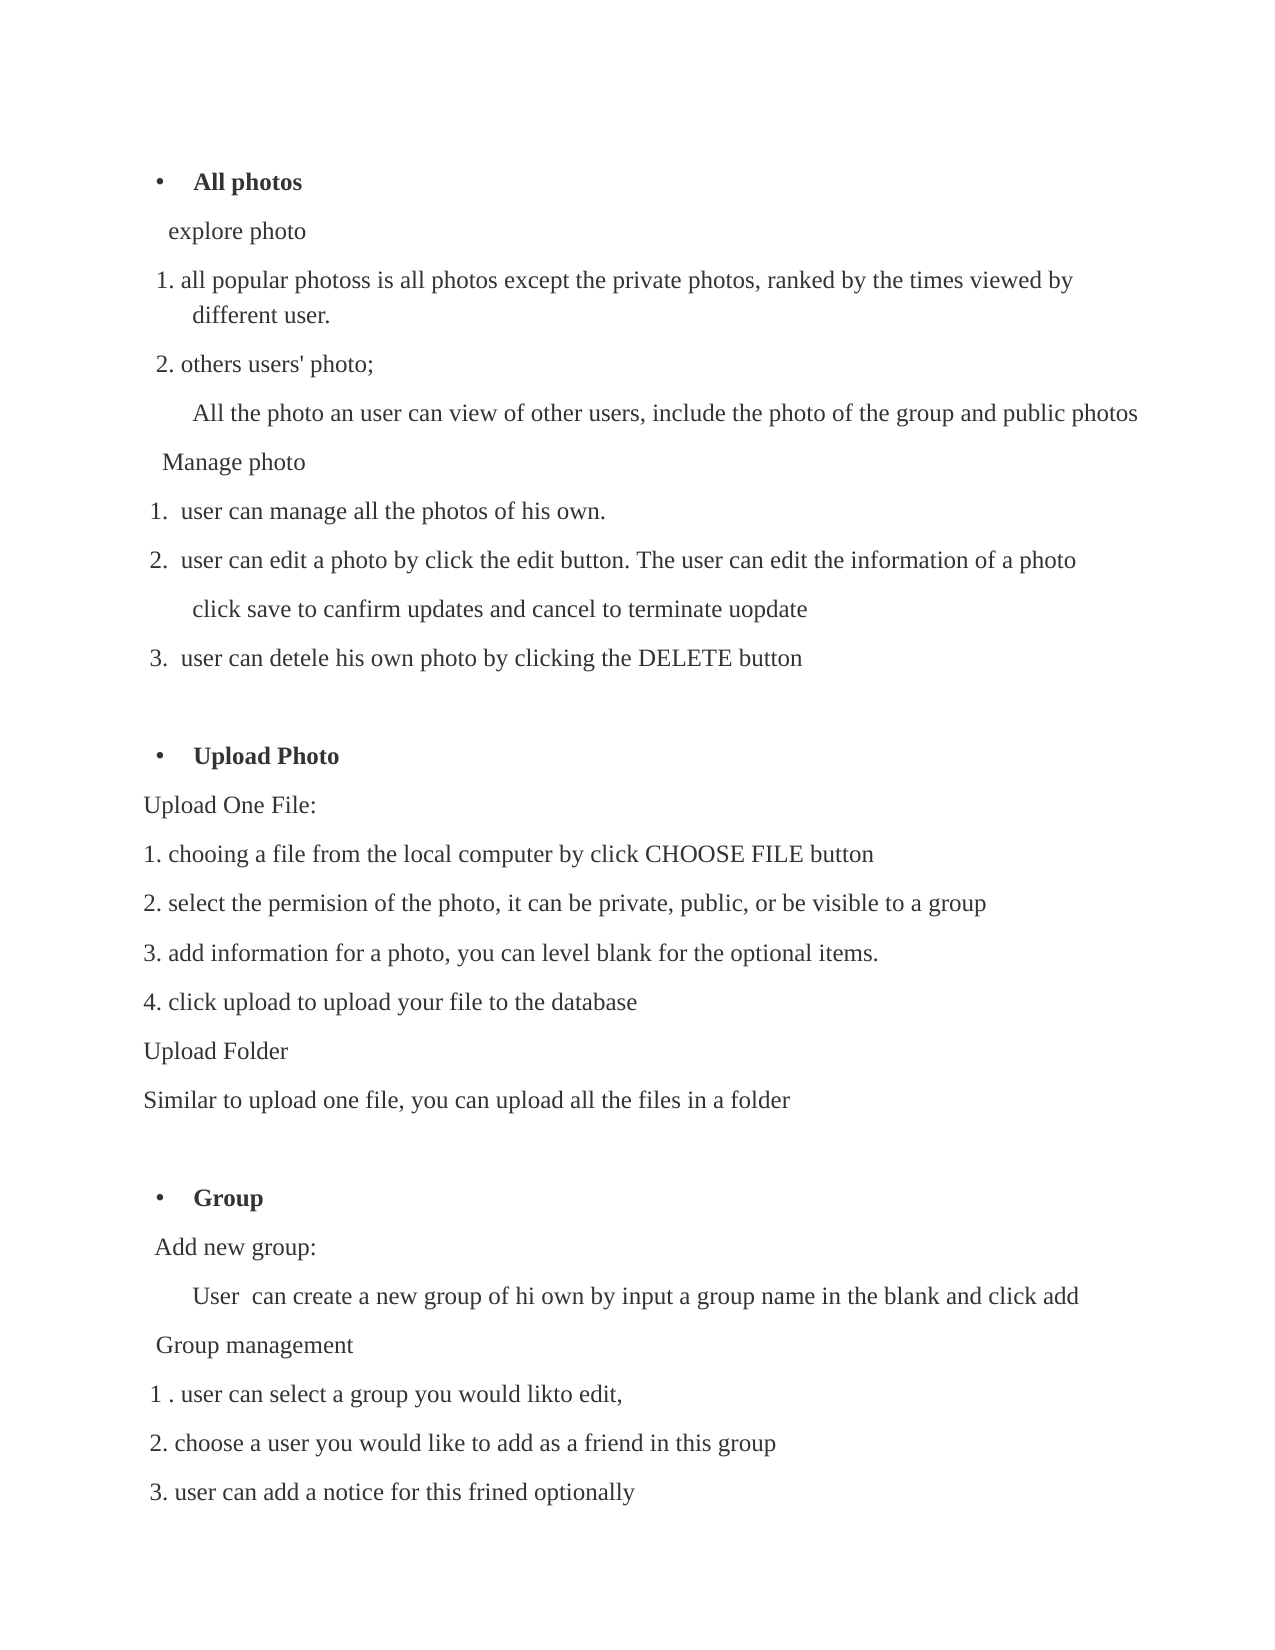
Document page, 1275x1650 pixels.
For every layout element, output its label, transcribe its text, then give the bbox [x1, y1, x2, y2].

text 1. user can manage all the photos of his own. [118, 496, 1157, 525]
text 4. click upload to upload your file to the database [118, 987, 1157, 1015]
text click save to canfirm updates and cancel to terminate uopdate [118, 594, 1157, 623]
text All the photo an user can view of other users, include the photo of the group and public photos [118, 398, 1157, 427]
text 2. user can edit a photo by click the edit button. The user can edit the information of a photo [118, 545, 1157, 574]
text Upload Folder [118, 1036, 1157, 1064]
list Upload Photo [156, 741, 1157, 770]
text 3. add information for a photo, you can level blank for the optional items. [118, 938, 1157, 966]
text 2. select the permision of the photo, it can be private, public, or be visible to a group [118, 888, 1157, 917]
text User can create a new group of hi own by input a group name in the blank and click add [118, 1281, 1157, 1310]
text 2. choose a user you would like to add as a friend in this group [118, 1428, 1157, 1457]
text Upload One File: [118, 790, 1157, 819]
text 3. user can add a notice for this frined optionally [118, 1477, 1157, 1506]
text 2. others users' photo; [118, 349, 1157, 378]
list All photos [156, 167, 1157, 196]
text 1. chooing a file from the local computer by click CHOOSE FILE button [118, 839, 1157, 868]
text Group management [118, 1330, 1157, 1359]
text 1. all popular photoss is all photos except the private photos, ranked by the times viewed by different user. [118, 265, 1157, 328]
list Group [156, 1183, 1157, 1212]
text 1 . user can select a group you would likto edit, [118, 1379, 1157, 1408]
text Similar to upload one file, you can upload all the files in a folder [118, 1085, 1157, 1113]
text 3. user can detele his own photo by clicking the DELETE button [118, 643, 1157, 672]
text Manage photo [118, 447, 1157, 476]
text Add new group: [118, 1232, 1157, 1261]
text explore photo [118, 216, 1157, 245]
